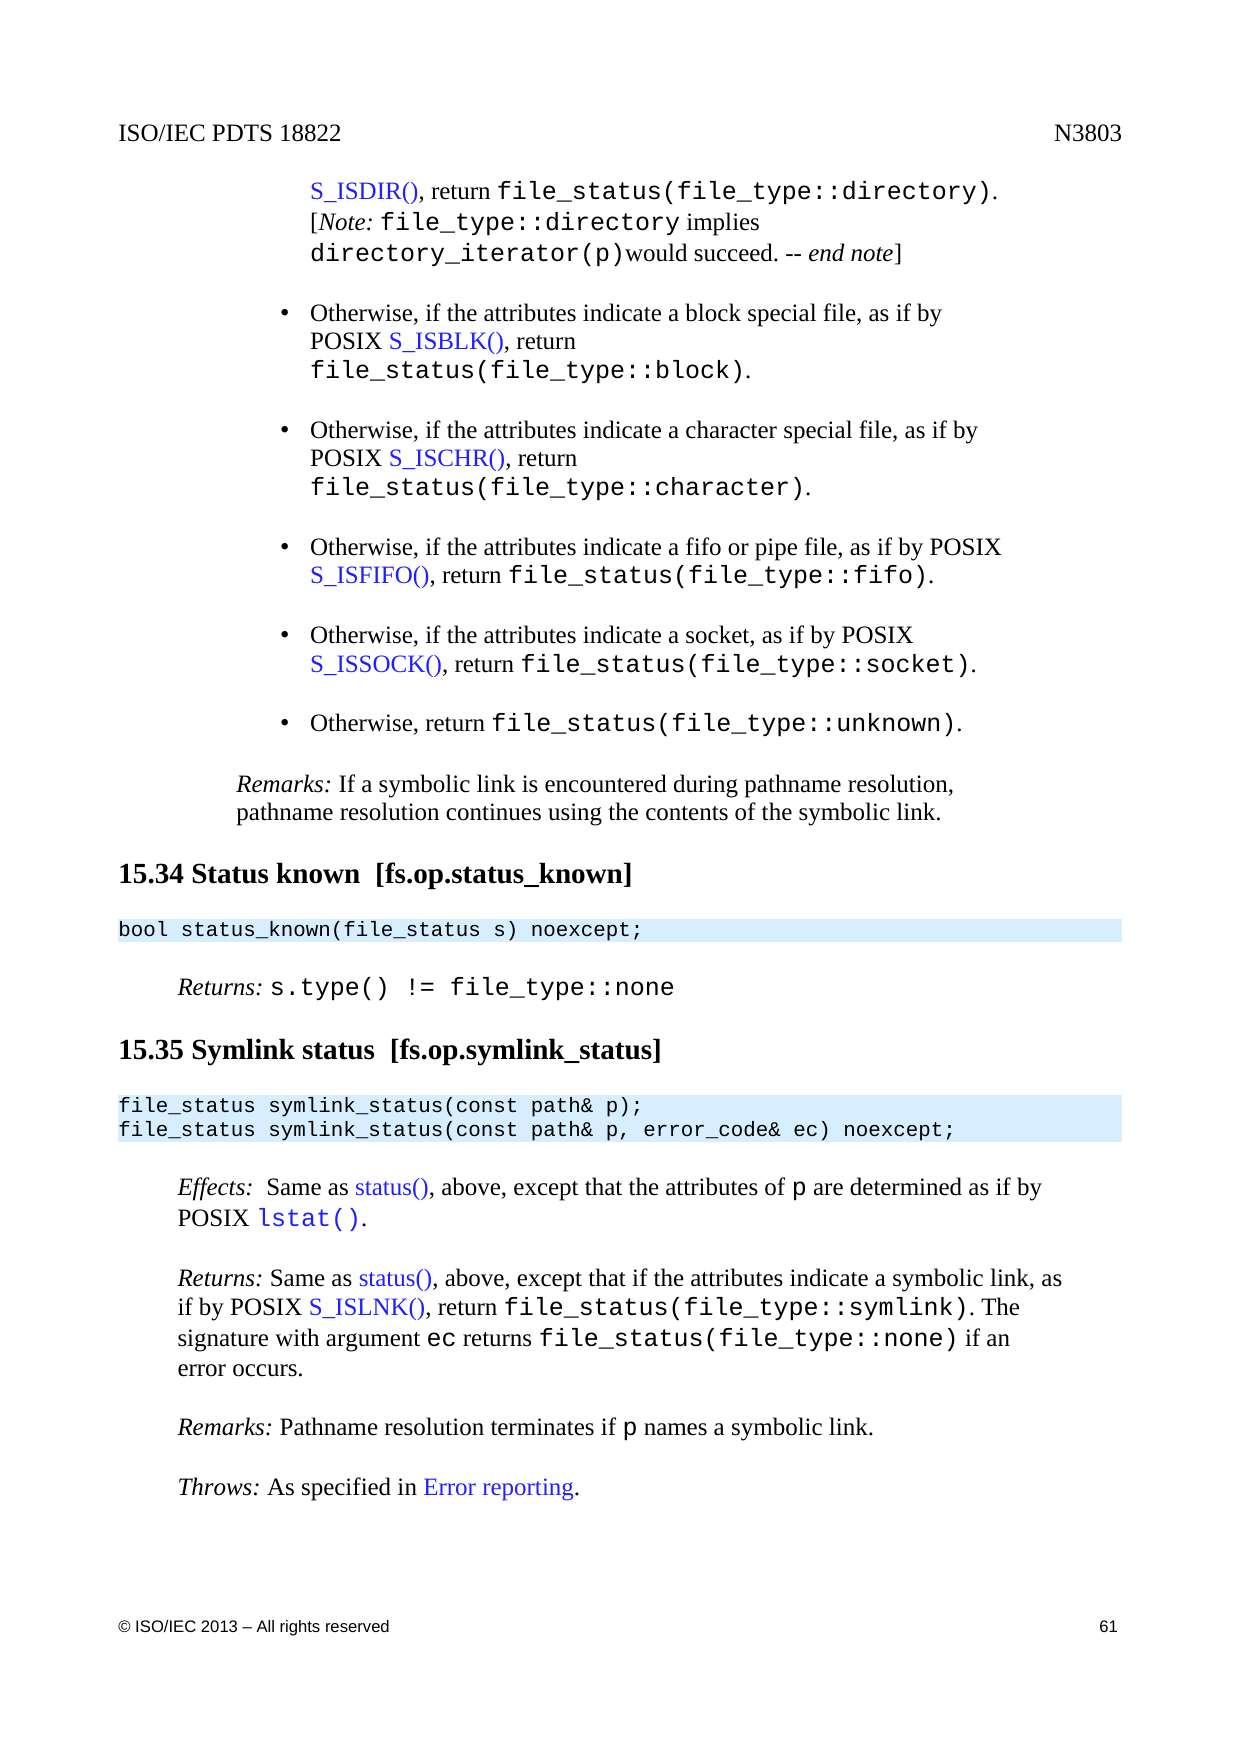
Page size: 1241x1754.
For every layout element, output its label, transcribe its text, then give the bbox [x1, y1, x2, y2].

text Remarks: Pathname resolution terminates if p names a symbolic link. [177, 1412, 1063, 1443]
list Otherwise, if the attributes indicate a block special file, as if by POSIX S_ISBLK(), return file_status(file_type::block). [280, 298, 1004, 415]
text Remarks: If a symbolic link is encountered during pathname resolution, pathname resolution continues using the contents of the symbolic link. [236, 769, 1004, 826]
text file_status symlink_status(const path& p); [118, 1095, 1122, 1119]
text Effects: Same as status(), above, except that the attributes of p are determined as if by POSIX lstat(). [177, 1172, 1063, 1234]
text Returns: s.type() != file_type::none [177, 972, 1063, 1003]
subtitle 15.35 Symlink status [fs.op.symlink_status] [118, 1032, 1122, 1066]
text Throws: As specified in Error reporting. [177, 1472, 1063, 1501]
text Returns: Same as status(), above, except that if the attributes indicate a symbolic link, as if by POSIX S_ISLNK(), return file_status(file_type::symlink). The signature with argument ec returns file_status(file_type::none) if an error occurs. [177, 1263, 1063, 1382]
list Otherwise, return file_status(file_type::unknown). [280, 708, 1004, 739]
text file_status symlink_status(const path& p, error_code& ec) noexcept; [118, 1119, 1122, 1142]
list Otherwise, if the attributes indicate a socket, as if by POSIX S_ISSOCK(), return file_status(file_type::socket). [280, 620, 1004, 708]
list Otherwise, if the attributes indicate a fifo or pipe file, as if by POSIX S_ISFIFO(), return file_status(file_type::fifo). [280, 532, 1004, 620]
text bool status_known(file_status s) noexcept; [118, 919, 1122, 942]
list S_ISDIR(), return file_status(file_type::directory). [Note: file_type::directory implies directory_iterator(p)would succeed. -- end note] [280, 176, 1004, 298]
list Otherwise, if the attributes indicate a character special file, as if by POSIX S_ISCHR(), return file_status(file_type::character). [280, 415, 1004, 532]
subtitle 15.34 Status known [fs.op.status_known] [118, 856, 1122, 889]
